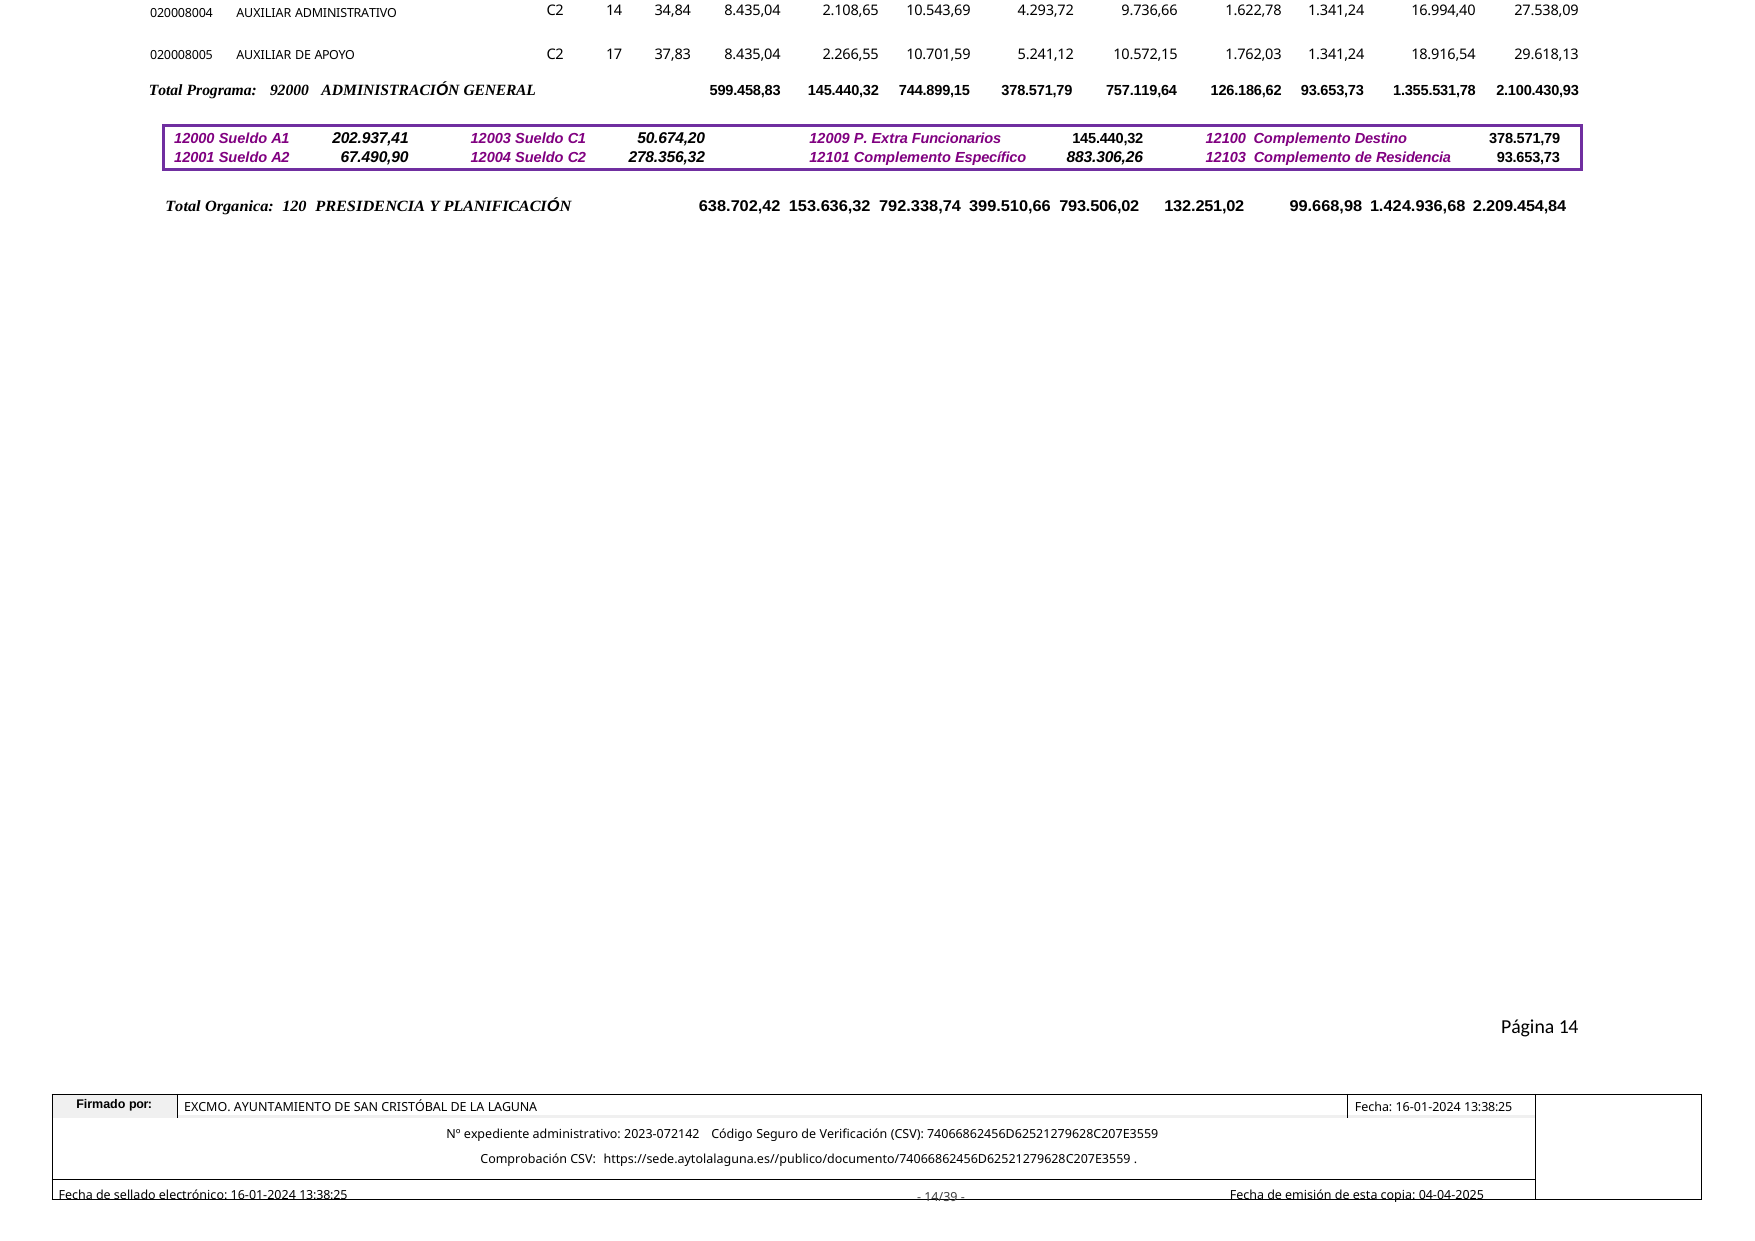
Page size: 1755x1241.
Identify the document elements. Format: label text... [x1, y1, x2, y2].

table_header 378.571,79 [1469, 127, 1580, 147]
table_cell 12101 Complemento Específico [756, 147, 1046, 168]
table_cell 883.306,26 [1046, 147, 1173, 168]
table_cell 12004 Sueldo C2 [439, 147, 606, 168]
table_cell 757.119,64 [1089, 71, 1190, 101]
table_header 1.341,24 [1290, 3, 1377, 31]
table_cell 126.186,62 [1190, 71, 1290, 101]
table_cell 93.653,73 [1290, 71, 1377, 101]
table_header 16.994,40 [1377, 3, 1480, 31]
table_cell 18.916,54 [1377, 31, 1480, 71]
text Total Organica: 120 PRESIDENCIA Y PLANIFICACIÓN 638.702,42 153.636,32 792.338,74 399.510,66 793.506,02 132.251,02 99.668,98 1.424.936,68 2.209.454,84 [165, 196, 1710, 214]
table_header 34,84 [624, 3, 705, 31]
table_header 12003 Sueldo C1 [439, 127, 606, 147]
table_cell 10.572,15 [1089, 31, 1190, 71]
table_cell 278.356,32 [606, 147, 756, 168]
table_header 12000 Sueldo A1 [165, 127, 310, 147]
table_header 12009 P. Extra Funcionarios [756, 127, 1046, 147]
table_cell 12103 Complemento de Residencia [1174, 147, 1469, 168]
table_cell 2.266,55 [793, 31, 888, 71]
table_cell 020008005 AUXILIAR DE APOYO [145, 31, 543, 71]
table_cell 10.701,59 [888, 31, 986, 71]
table_header 2.108,65 [793, 3, 888, 31]
table_header 8.435,04 [705, 3, 793, 31]
table_cell 67.490,90 [310, 147, 439, 168]
table_cell 1.341,24 [1290, 31, 1377, 71]
table_header 10.543,69 [888, 3, 986, 31]
table_cell 37,83 [624, 31, 705, 71]
table_header 4.293,72 [986, 3, 1089, 31]
table_header 12100 Complemento Destino [1174, 127, 1469, 147]
table_cell [543, 71, 595, 101]
table_header 50.674,20 [606, 127, 756, 147]
table_header 145.440,32 [1046, 127, 1173, 147]
table_cell 93.653,73 [1469, 147, 1580, 168]
table_cell 378.571,79 [986, 71, 1089, 101]
table_header 020008004 AUXILIAR ADMINISTRATIVO [145, 3, 543, 31]
table_cell 8.435,04 [705, 31, 793, 71]
table_cell 145.440,32 [793, 71, 888, 101]
table_header 202.937,41 [310, 127, 439, 147]
table_cell Total Programa: 92000 ADMINISTRACIÓN GENERAL [145, 71, 543, 101]
table_cell 2.100.430,93 [1480, 71, 1582, 101]
table_cell 29.618,13 [1480, 31, 1582, 71]
table_cell 17 [595, 31, 624, 71]
table_header C2 [543, 3, 595, 31]
table_cell [624, 71, 705, 101]
table_cell 599.458,83 [705, 71, 793, 101]
table_cell 12001 Sueldo A2 [165, 147, 310, 168]
table_cell 1.355.531,78 [1377, 71, 1480, 101]
table_cell 1.762,03 [1190, 31, 1290, 71]
table_cell C2 [543, 31, 595, 71]
table_cell 5.241,12 [986, 31, 1089, 71]
table_header 9.736,66 [1089, 3, 1190, 31]
table_cell 744.899,15 [888, 71, 986, 101]
table_header 14 [595, 3, 624, 31]
table_cell [595, 71, 624, 101]
table_header 27.538,09 [1480, 3, 1582, 31]
table_header 1.622,78 [1190, 3, 1290, 31]
